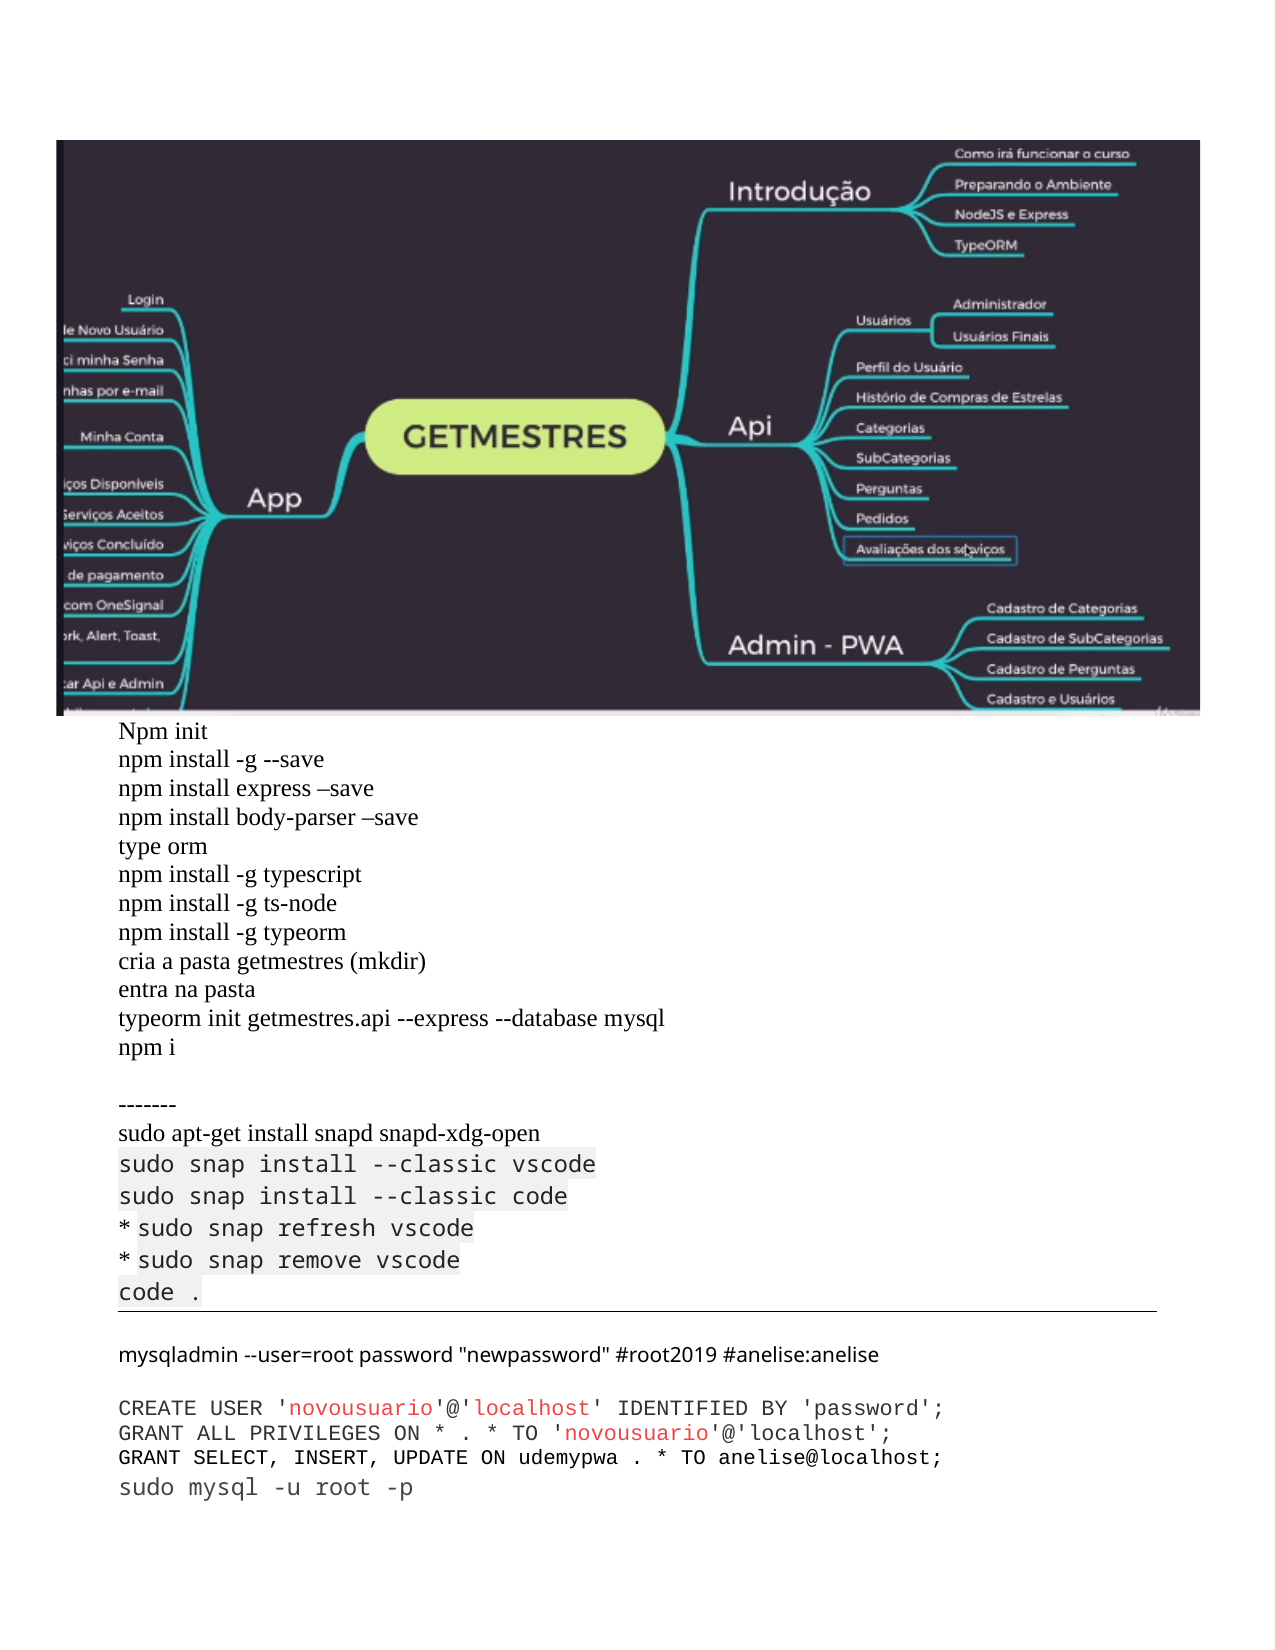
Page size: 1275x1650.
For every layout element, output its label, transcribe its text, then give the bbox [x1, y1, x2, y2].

text mysqladmin --user=root password "newpassword" #root2019 #anelise:anelise [118, 1340, 1157, 1369]
text sudo snap install --classic code [118, 1179, 1157, 1211]
text GRANT SELECT, INSERT, UPDATE ON udemypwa . * TO anelise@localhost; [118, 1447, 1157, 1471]
text cria a pasta getmestres (mkdir) [118, 946, 1157, 974]
text code . [118, 1275, 1157, 1311]
text entra na pasta [118, 974, 1157, 1003]
text GRANT ALL PRIVILEGES ON * . * TO 'novousuario'@'localhost'; [118, 1422, 1157, 1447]
text type orm [118, 831, 1157, 859]
text * sudo snap remove vscode [118, 1243, 1157, 1275]
text CREATE USER 'novousuario'@'localhost' IDENTIFIED BY 'password'; [118, 1397, 1157, 1422]
text sudo mysql -u root -p [118, 1471, 1157, 1503]
text [118, 118, 1157, 140]
text npm install -g typeorm [118, 917, 1157, 946]
text sudo apt-get install snapd snapd-xdg-open [118, 1118, 1157, 1147]
text npm install -g --save [118, 744, 1157, 773]
text npm i [118, 1032, 1157, 1061]
text typeorm init getmestres.api --express --database mysql [118, 1003, 1157, 1032]
text npm install body-parser –save [118, 802, 1157, 831]
text * sudo snap refresh vscode [118, 1211, 1157, 1243]
text Npm init [118, 716, 1157, 744]
text ------- [118, 1089, 1157, 1118]
text sudo snap install --classic vscode [118, 1147, 1157, 1179]
text npm install express –save [118, 773, 1157, 802]
text npm install -g typescript [118, 859, 1157, 888]
picture [56, 140, 1200, 716]
text npm install -g ts-node [118, 888, 1157, 917]
